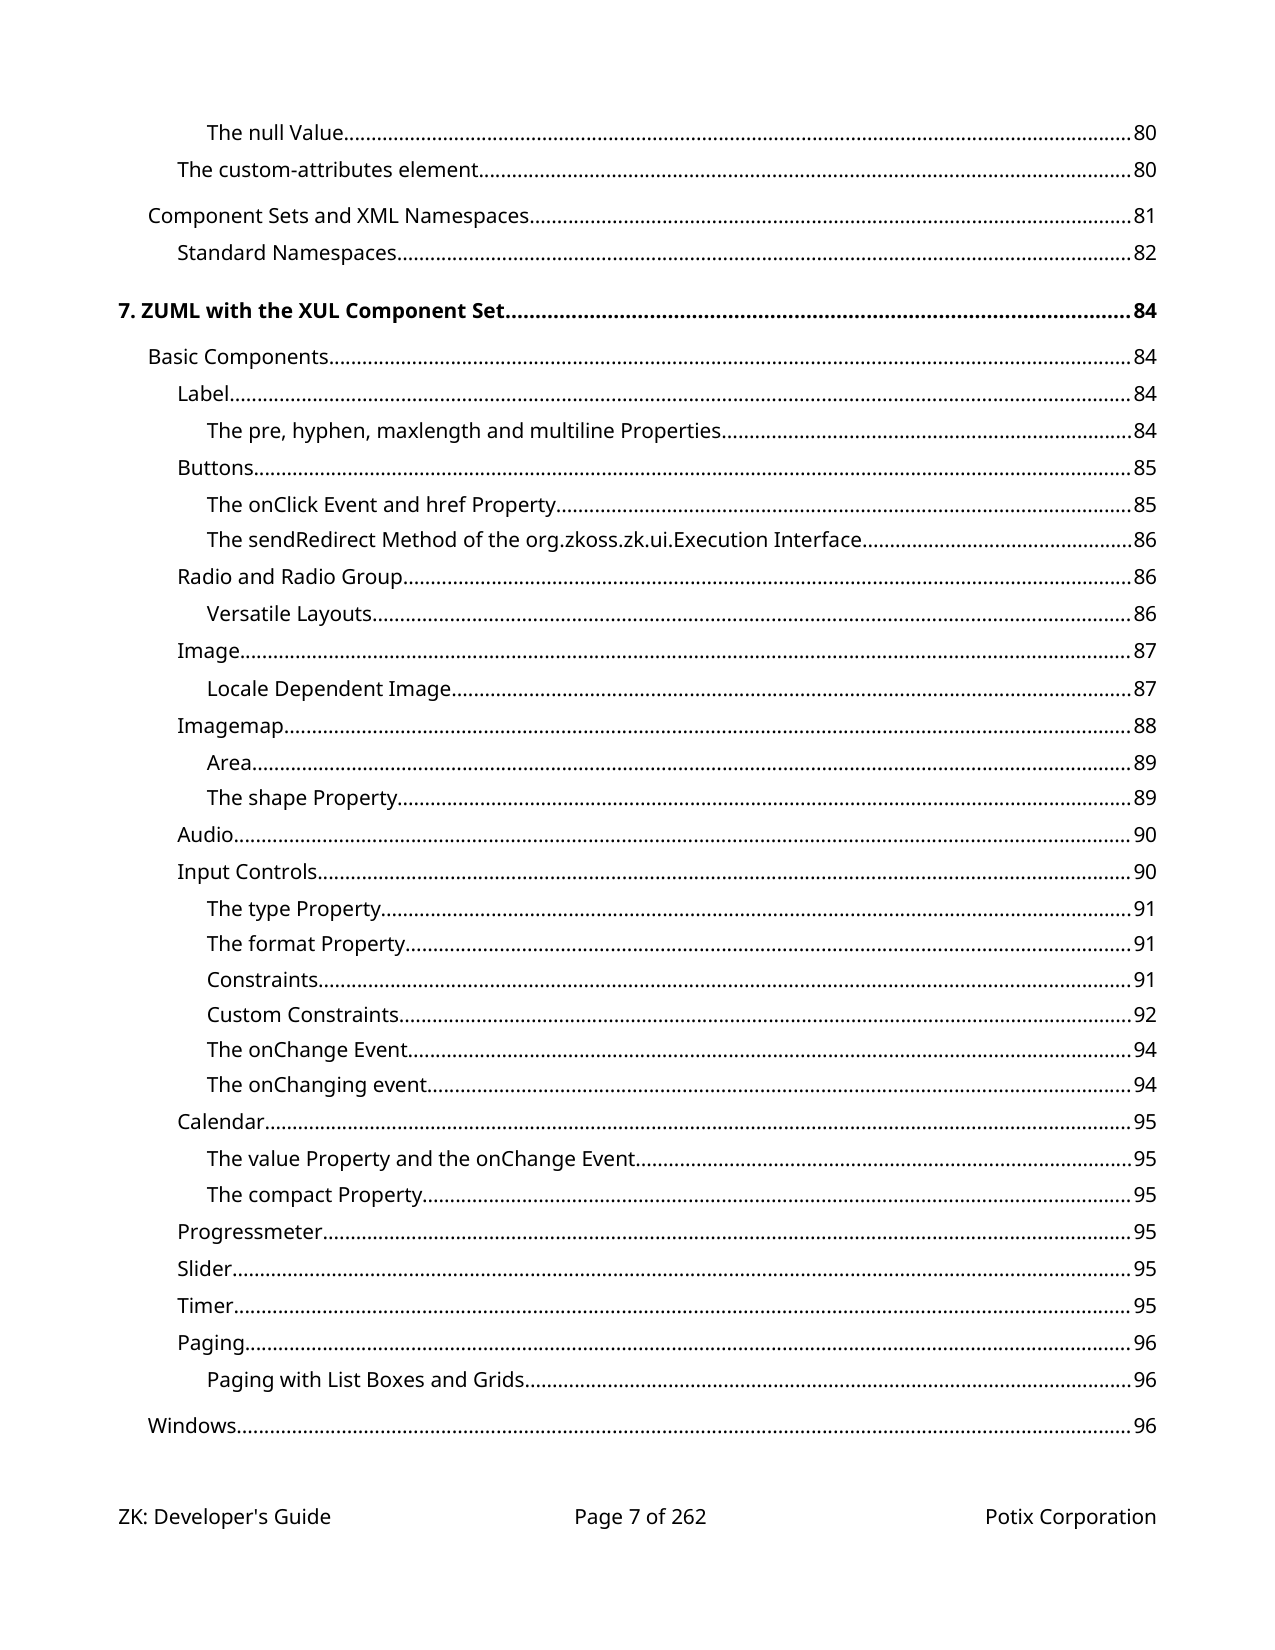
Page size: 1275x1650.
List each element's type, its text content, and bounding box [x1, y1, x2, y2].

text The onClick Event and href Property 85 [207, 490, 1157, 518]
text Locale Dependent Image 87 [207, 674, 1157, 702]
text Timer 95 [177, 1291, 1157, 1319]
text Input Controls 90 [177, 857, 1157, 886]
text Radio and Radio Group 86 [177, 562, 1157, 591]
text Paging with List Boxes and Grids 96 [207, 1365, 1157, 1393]
text The null Value 80 [207, 118, 1157, 146]
text Slider 95 [177, 1254, 1157, 1282]
text The pre, hyphen, maxlength and multiline Properties 84 [207, 416, 1157, 444]
text Image 87 [177, 637, 1157, 665]
text The custom-attributes element 80 [177, 155, 1157, 183]
text Calendar 95 [177, 1107, 1157, 1136]
text Imagemap 88 [177, 711, 1157, 739]
text Paging 96 [177, 1328, 1157, 1356]
text 7. ZUML with the XUL Component Set 84 [118, 296, 1157, 324]
text The compact Property 95 [207, 1180, 1157, 1208]
text Constraints 91 [207, 965, 1157, 993]
text The type Property 91 [207, 894, 1157, 923]
text Component Sets and XML Namespaces 81 [148, 201, 1157, 229]
text Windows 96 [148, 1411, 1157, 1439]
text The value Property and the onChange Event 95 [207, 1144, 1157, 1173]
text The onChanging event 94 [207, 1070, 1157, 1099]
text The format Property 91 [207, 929, 1157, 958]
text Custom Constraints 92 [207, 1000, 1157, 1028]
text Label 84 [177, 379, 1157, 407]
text Versatile Layouts 86 [207, 599, 1157, 628]
text The sendRedirect Method of the org.zkoss.zk.ui.Execution Interface 86 [207, 525, 1157, 554]
text Buttons 85 [177, 453, 1157, 481]
text Progressmeter 95 [177, 1217, 1157, 1245]
text Audio 90 [177, 820, 1157, 848]
text The shape Property 89 [207, 783, 1157, 811]
text The onChange Event 94 [207, 1035, 1157, 1063]
text Basic Components 84 [148, 342, 1157, 370]
text Standard Namespaces 82 [177, 238, 1157, 266]
text Area 89 [207, 748, 1157, 776]
